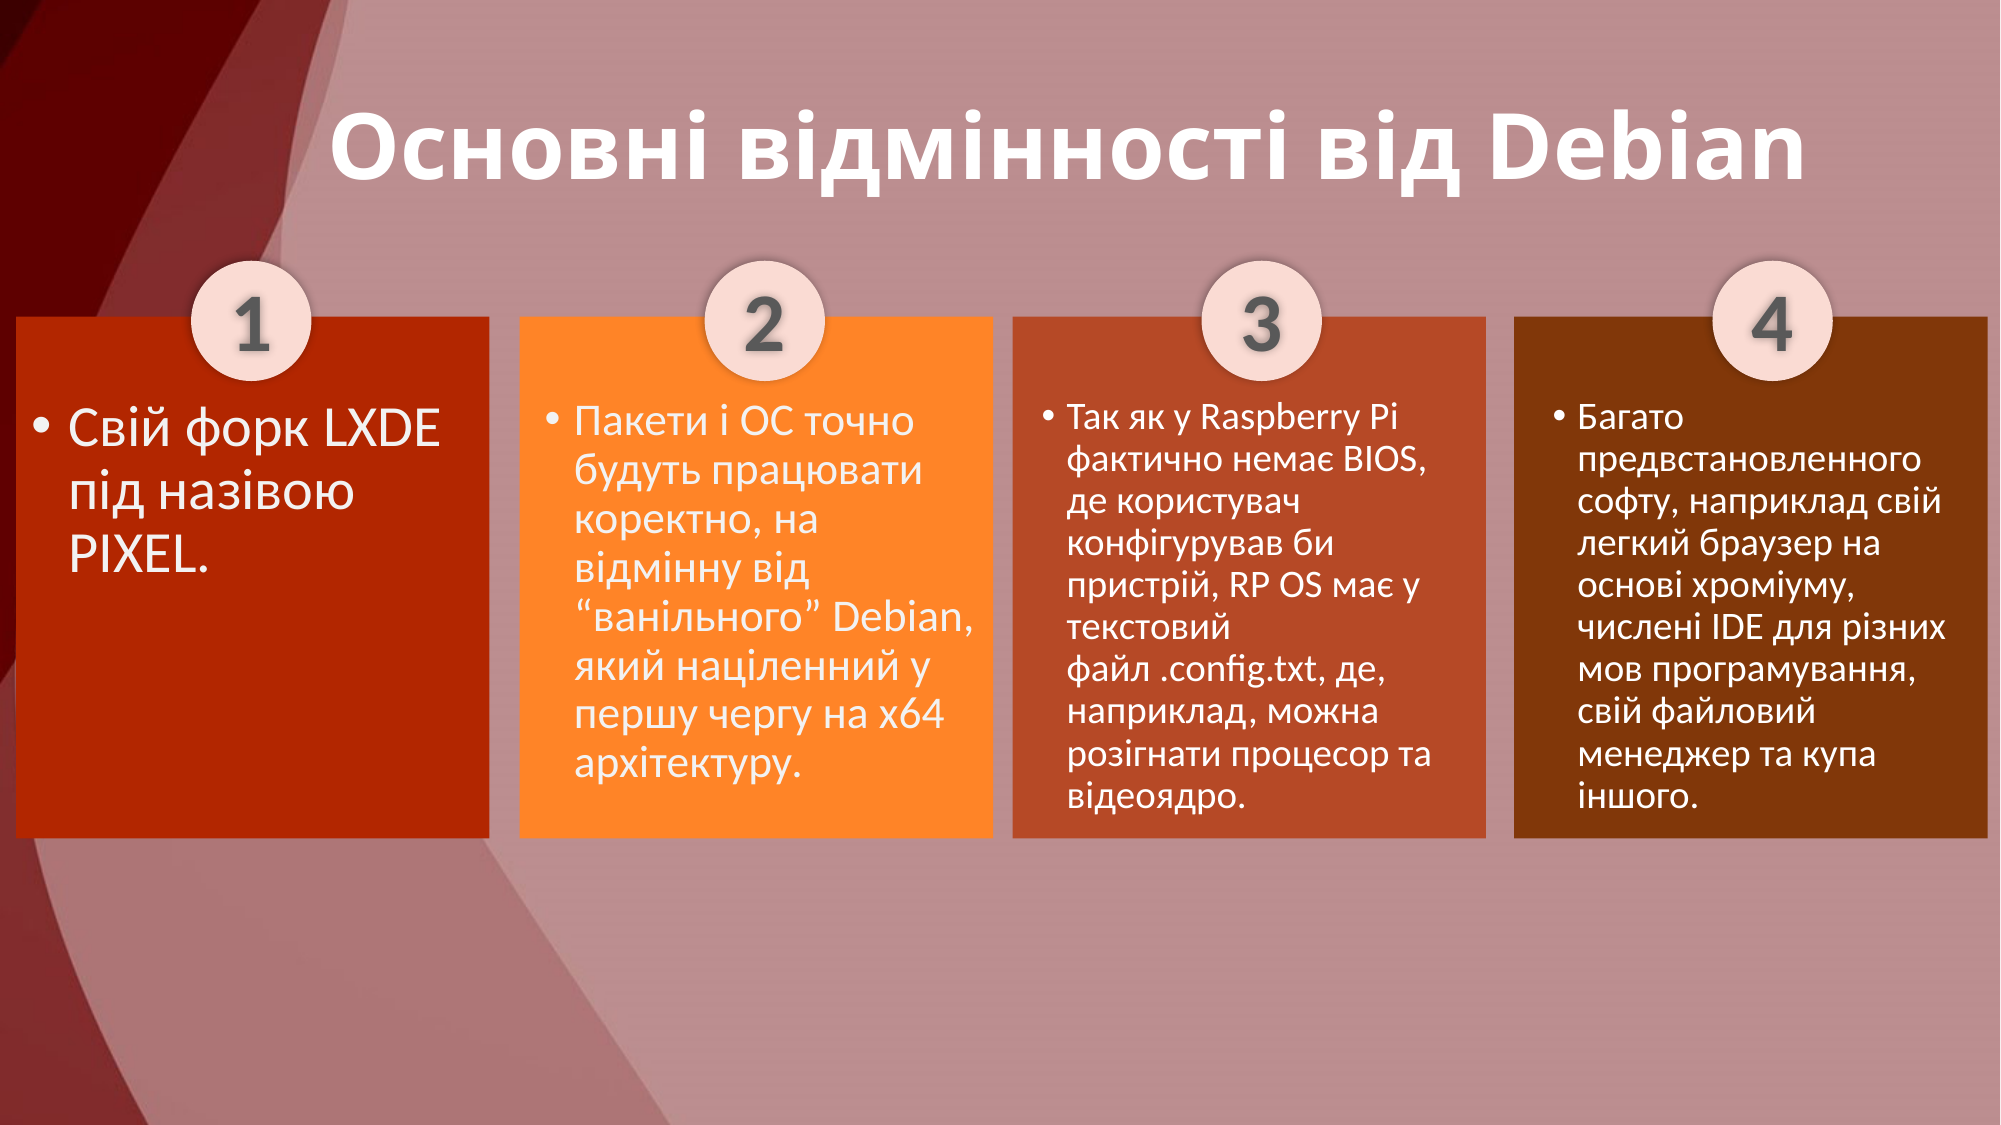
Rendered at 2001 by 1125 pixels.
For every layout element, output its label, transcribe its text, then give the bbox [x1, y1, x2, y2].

text_box 1 [191, 260, 312, 376]
text_box 2 [704, 260, 825, 376]
list Свій форк LXDE під назівою PIXEL. [16, 388, 477, 827]
text_box Пакети і ОС точно будуть працювати коректно, на відмінну від “ванільного” Debian, який націленний у першу чергу на x64 архітектуру. [529, 388, 991, 826]
text_box [519, 316, 994, 839]
text_box [16, 316, 490, 839]
text_box [1012, 316, 1486, 839]
text_box 4 [1712, 260, 1833, 376]
title Основні відмінності від Debian [312, 38, 1931, 261]
text_box 3 [1201, 260, 1322, 376]
text_box Так як у Raspberry Pi фактично немає BIOS, де користувач конфігурував би пристрій, RP OS має у текстовий файл .config.txt, де, наприклад, можна розігнати процесор та відеоядро. [1026, 388, 1488, 826]
text_box Багато предвстановленного софту, наприклад свій легкий браузер на основі хроміуму, числені IDE для різних мов програмування, свій файловий менеджер та купа іншого. [1537, 388, 1999, 826]
picture [0, 0, 2001, 1125]
text_box [1514, 316, 1988, 839]
